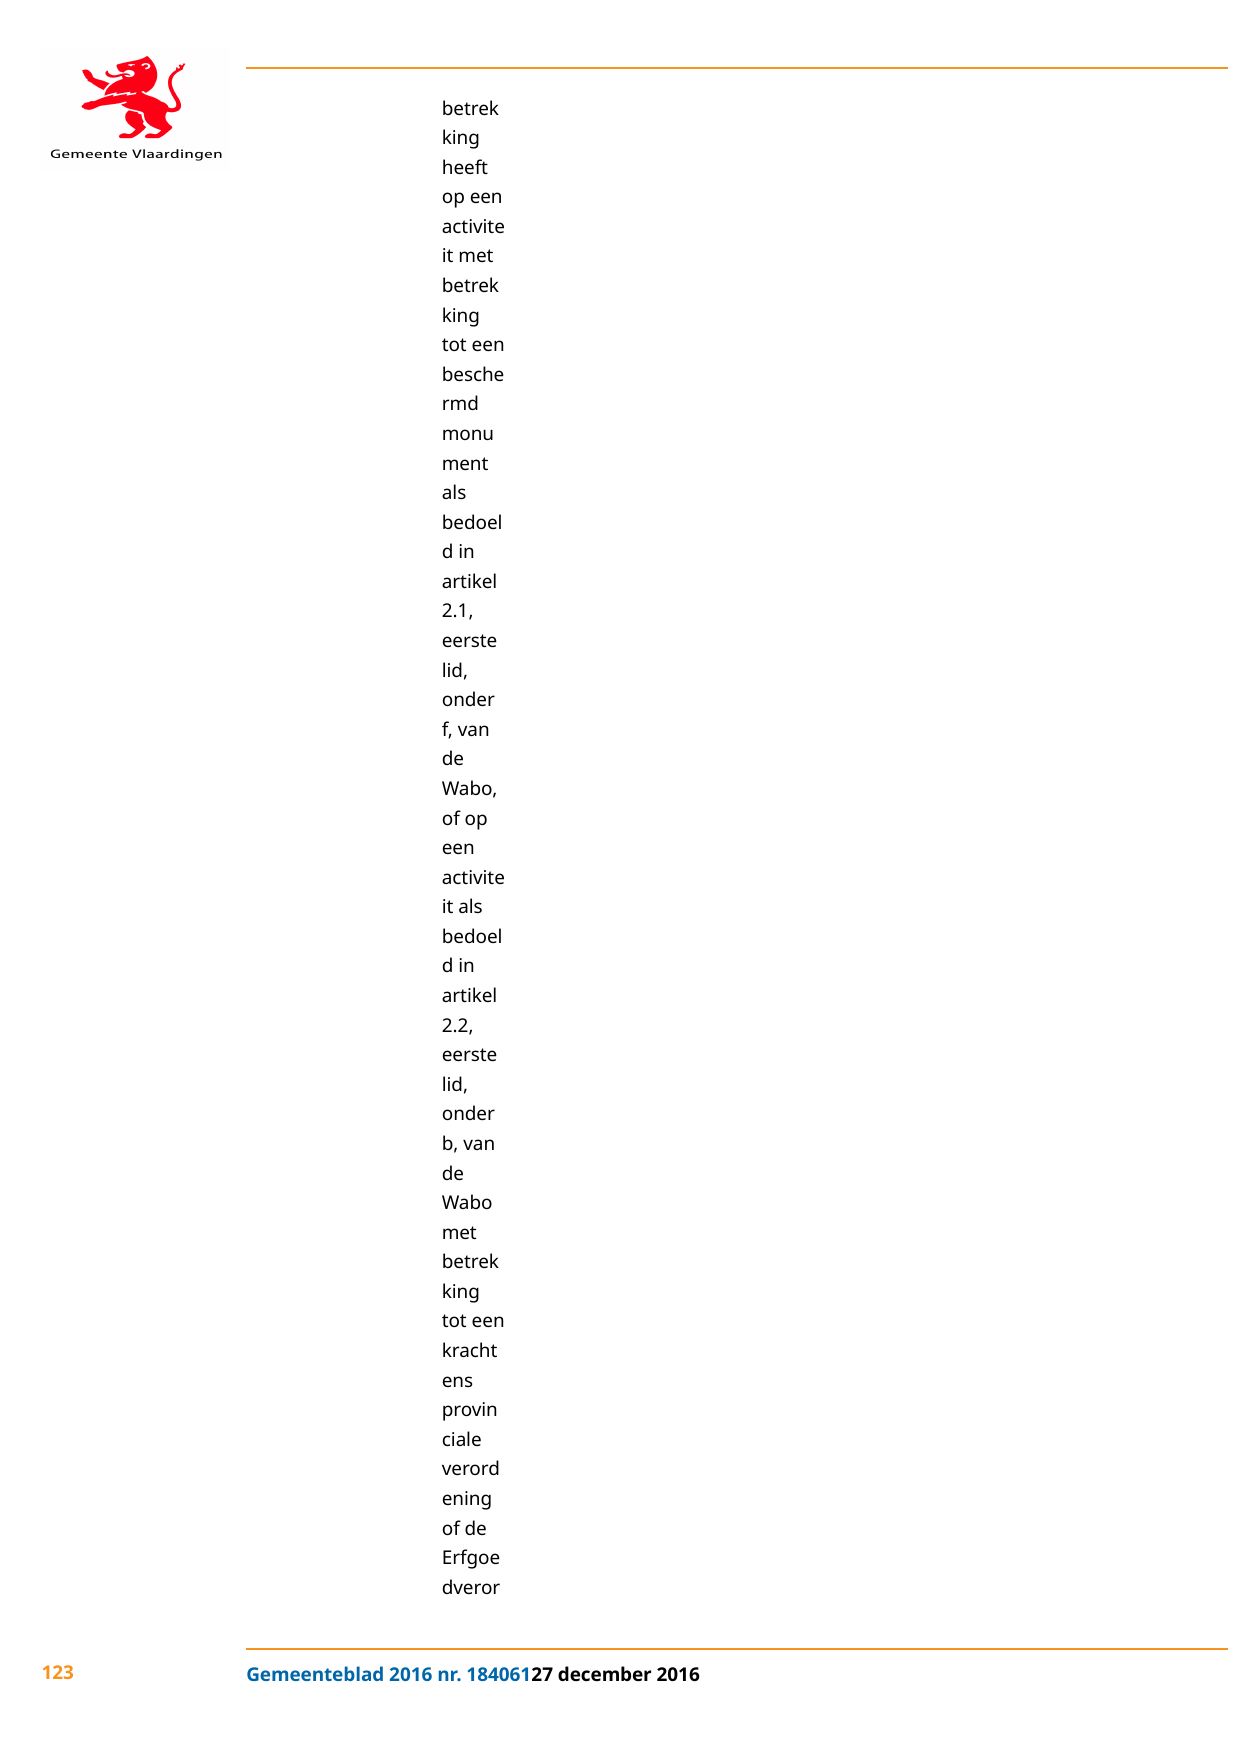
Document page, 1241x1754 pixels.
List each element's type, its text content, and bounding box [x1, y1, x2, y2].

picture [41, 47, 231, 172]
table_cell [506, 95, 571, 1600]
table_cell [248, 95, 312, 1600]
table_cell [635, 95, 700, 1600]
table_cell [377, 95, 442, 1600]
table_cell [313, 95, 377, 1600]
table_cell [571, 95, 635, 1600]
table_cell betrekking heeft op een activiteit met betrekking tot een beschermd monument als bedoeld in artikel 2.1, eerste lid, onder f, van de Wabo, of op een activiteit als bedoeld in artikel 2.2, eerste lid, onder b, van de Wabo met betrekking tot een krachtens provinciale verordening of de Erfgoedveror [442, 95, 506, 1600]
